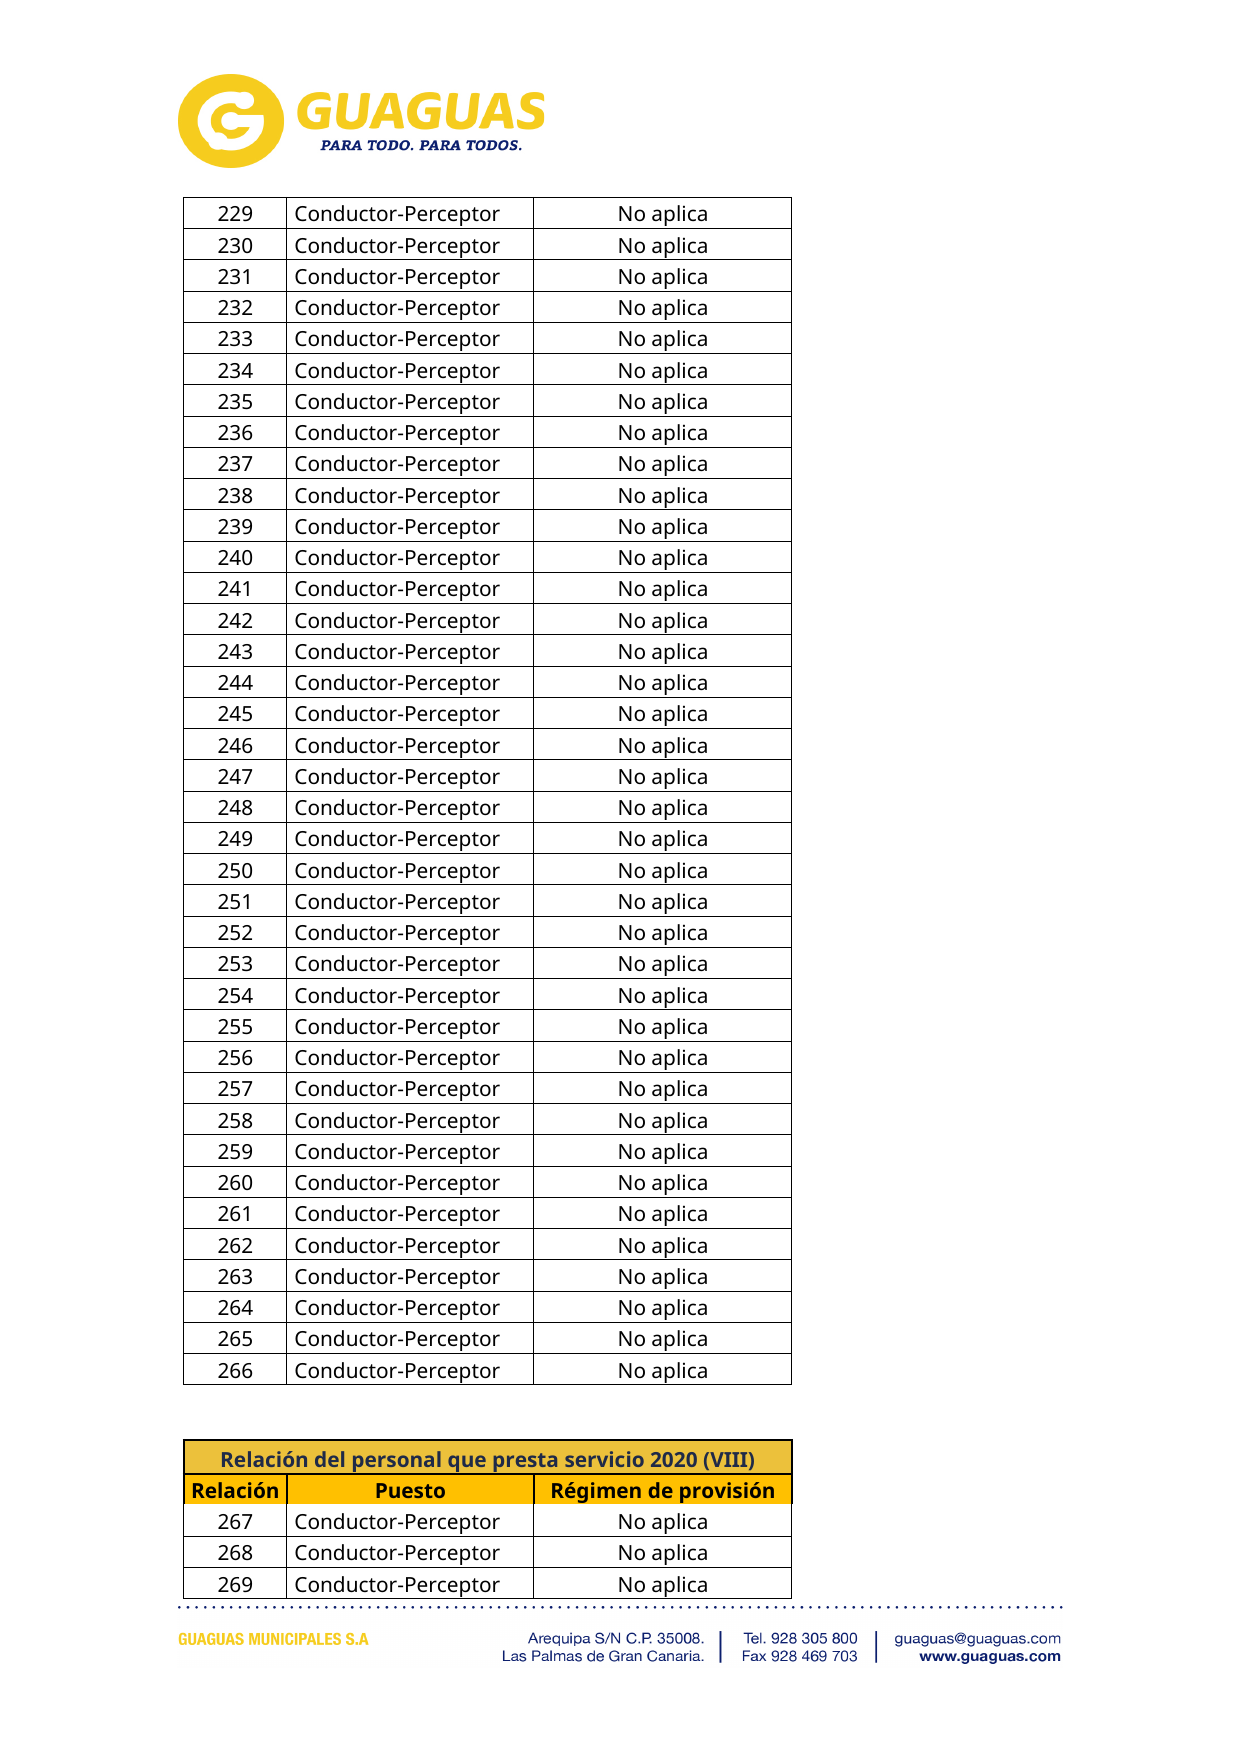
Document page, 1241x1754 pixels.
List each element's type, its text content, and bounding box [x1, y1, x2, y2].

table_cell 231 [184, 260, 286, 291]
table_cell No aplica [534, 1167, 791, 1197]
table_cell 254 [184, 979, 286, 1009]
table_cell No aplica [534, 885, 791, 916]
table_cell No aplica [534, 1229, 791, 1259]
table_cell 252 [184, 917, 286, 947]
table_cell No aplica [534, 479, 791, 509]
table_cell Conductor-Perceptor [287, 760, 533, 791]
table_cell Conductor-Perceptor [287, 323, 533, 353]
table_cell Conductor-Perceptor [287, 354, 533, 384]
table_cell Régimen de provisión [535, 1475, 791, 1504]
table_cell 261 [184, 1198, 286, 1228]
table_cell No aplica [534, 604, 791, 634]
table_cell Conductor-Perceptor [287, 292, 533, 322]
table_header Relación del personal que presta servicio 2020 (VIII) [185, 1441, 791, 1473]
table_cell No aplica [534, 510, 791, 541]
table_cell No aplica [534, 792, 791, 822]
table_cell No aplica [534, 760, 791, 791]
table_cell Conductor-Perceptor [287, 510, 533, 541]
table_cell 239 [184, 510, 286, 541]
table_cell No aplica [534, 573, 791, 603]
table_cell No aplica [534, 823, 791, 853]
table_cell Conductor-Perceptor [287, 448, 533, 478]
table_cell 251 [184, 885, 286, 916]
table_cell 259 [184, 1135, 286, 1166]
table_cell No aplica [534, 448, 791, 478]
table_cell 255 [184, 1010, 286, 1041]
table_cell 249 [184, 823, 286, 853]
table_cell Conductor-Perceptor [287, 1042, 533, 1072]
table_cell 260 [184, 1167, 286, 1197]
table_cell Conductor-Perceptor [287, 260, 533, 291]
table_cell No aplica [534, 1010, 791, 1041]
table_cell Conductor-Perceptor [287, 1568, 533, 1598]
table_cell Conductor-Perceptor [287, 1260, 533, 1291]
table_cell Conductor-Perceptor [287, 667, 533, 697]
table_cell No aplica [534, 1323, 791, 1353]
table_cell Conductor-Perceptor [287, 604, 533, 634]
table_cell No aplica [534, 1135, 791, 1166]
table_cell Conductor-Perceptor [287, 573, 533, 603]
table_cell No aplica [534, 417, 791, 447]
table_cell No aplica [534, 1073, 791, 1103]
table_cell No aplica [534, 667, 791, 697]
table_cell Conductor-Perceptor [287, 698, 533, 728]
table_cell 245 [184, 698, 286, 728]
table_cell No aplica [534, 385, 791, 416]
table_cell 256 [184, 1042, 286, 1072]
table_cell No aplica [534, 198, 791, 228]
table_cell Conductor-Perceptor [287, 948, 533, 978]
table_cell Conductor-Perceptor [287, 1167, 533, 1197]
table_cell 236 [184, 417, 286, 447]
table_cell 267 [184, 1504, 286, 1536]
table_cell 244 [184, 667, 286, 697]
table_cell 269 [184, 1568, 286, 1598]
table_cell 248 [184, 792, 286, 822]
table_cell Puesto [288, 1475, 533, 1504]
table_cell Conductor-Perceptor [287, 479, 533, 509]
table_cell 253 [184, 948, 286, 978]
table_cell 238 [184, 479, 286, 509]
table_cell Conductor-Perceptor [287, 792, 533, 822]
table_cell 266 [184, 1354, 286, 1384]
table_cell 235 [184, 385, 286, 416]
table_cell No aplica [534, 1537, 791, 1567]
table_cell No aplica [534, 917, 791, 947]
table_cell Conductor-Perceptor [287, 1504, 533, 1536]
table_cell No aplica [534, 854, 791, 884]
table_cell Conductor-Perceptor [287, 1323, 533, 1353]
table_cell No aplica [534, 979, 791, 1009]
table_cell Conductor-Perceptor [287, 229, 533, 259]
table_cell No aplica [534, 542, 791, 572]
table_cell Conductor-Perceptor [287, 823, 533, 853]
table_cell 229 [184, 198, 286, 228]
table_cell Conductor-Perceptor [287, 1229, 533, 1259]
table_cell Conductor-Perceptor [287, 1010, 533, 1041]
table_cell No aplica [534, 1042, 791, 1072]
table_cell No aplica [534, 1292, 791, 1322]
table_cell Conductor-Perceptor [287, 979, 533, 1009]
table_cell No aplica [534, 1568, 791, 1598]
table_cell Conductor-Perceptor [287, 542, 533, 572]
table_cell No aplica [534, 1198, 791, 1228]
table_cell Conductor-Perceptor [287, 1073, 533, 1103]
table_cell Conductor-Perceptor [287, 417, 533, 447]
table_cell 262 [184, 1229, 286, 1259]
table_cell 265 [184, 1323, 286, 1353]
table_cell No aplica [534, 1260, 791, 1291]
table_cell No aplica [534, 323, 791, 353]
table_cell Conductor-Perceptor [287, 1292, 533, 1322]
table_cell 234 [184, 354, 286, 384]
table_cell No aplica [534, 1354, 791, 1384]
table_cell No aplica [534, 354, 791, 384]
table_cell No aplica [534, 729, 791, 759]
table_cell No aplica [534, 1104, 791, 1134]
table_cell No aplica [534, 698, 791, 728]
table_cell Conductor-Perceptor [287, 385, 533, 416]
table_cell Conductor-Perceptor [287, 854, 533, 884]
table_cell Relación [185, 1475, 286, 1504]
table_cell 241 [184, 573, 286, 603]
table_cell 257 [184, 1073, 286, 1103]
table_cell No aplica [534, 260, 791, 291]
table_cell Conductor-Perceptor [287, 885, 533, 916]
table_cell 250 [184, 854, 286, 884]
table_cell 246 [184, 729, 286, 759]
table_cell 264 [184, 1292, 286, 1322]
table_cell 232 [184, 292, 286, 322]
table_cell 243 [184, 635, 286, 666]
table_cell No aplica [534, 1504, 791, 1536]
table_cell No aplica [534, 292, 791, 322]
table_cell No aplica [534, 948, 791, 978]
table_cell Conductor-Perceptor [287, 917, 533, 947]
table_cell 242 [184, 604, 286, 634]
table_cell 240 [184, 542, 286, 572]
table_cell 263 [184, 1260, 286, 1291]
table_cell Conductor-Perceptor [287, 729, 533, 759]
table_cell 230 [184, 229, 286, 259]
table_cell No aplica [534, 635, 791, 666]
table_cell Conductor-Perceptor [287, 635, 533, 666]
table_cell 258 [184, 1104, 286, 1134]
table_cell Conductor-Perceptor [287, 1198, 533, 1228]
table_cell Conductor-Perceptor [287, 1104, 533, 1134]
table_cell 268 [184, 1537, 286, 1567]
table_cell Conductor-Perceptor [287, 198, 533, 228]
table_cell Conductor-Perceptor [287, 1135, 533, 1166]
table_cell 233 [184, 323, 286, 353]
table_cell Conductor-Perceptor [287, 1354, 533, 1384]
table_cell No aplica [534, 229, 791, 259]
table_cell Conductor-Perceptor [287, 1537, 533, 1567]
table_cell 247 [184, 760, 286, 791]
table_cell 237 [184, 448, 286, 478]
